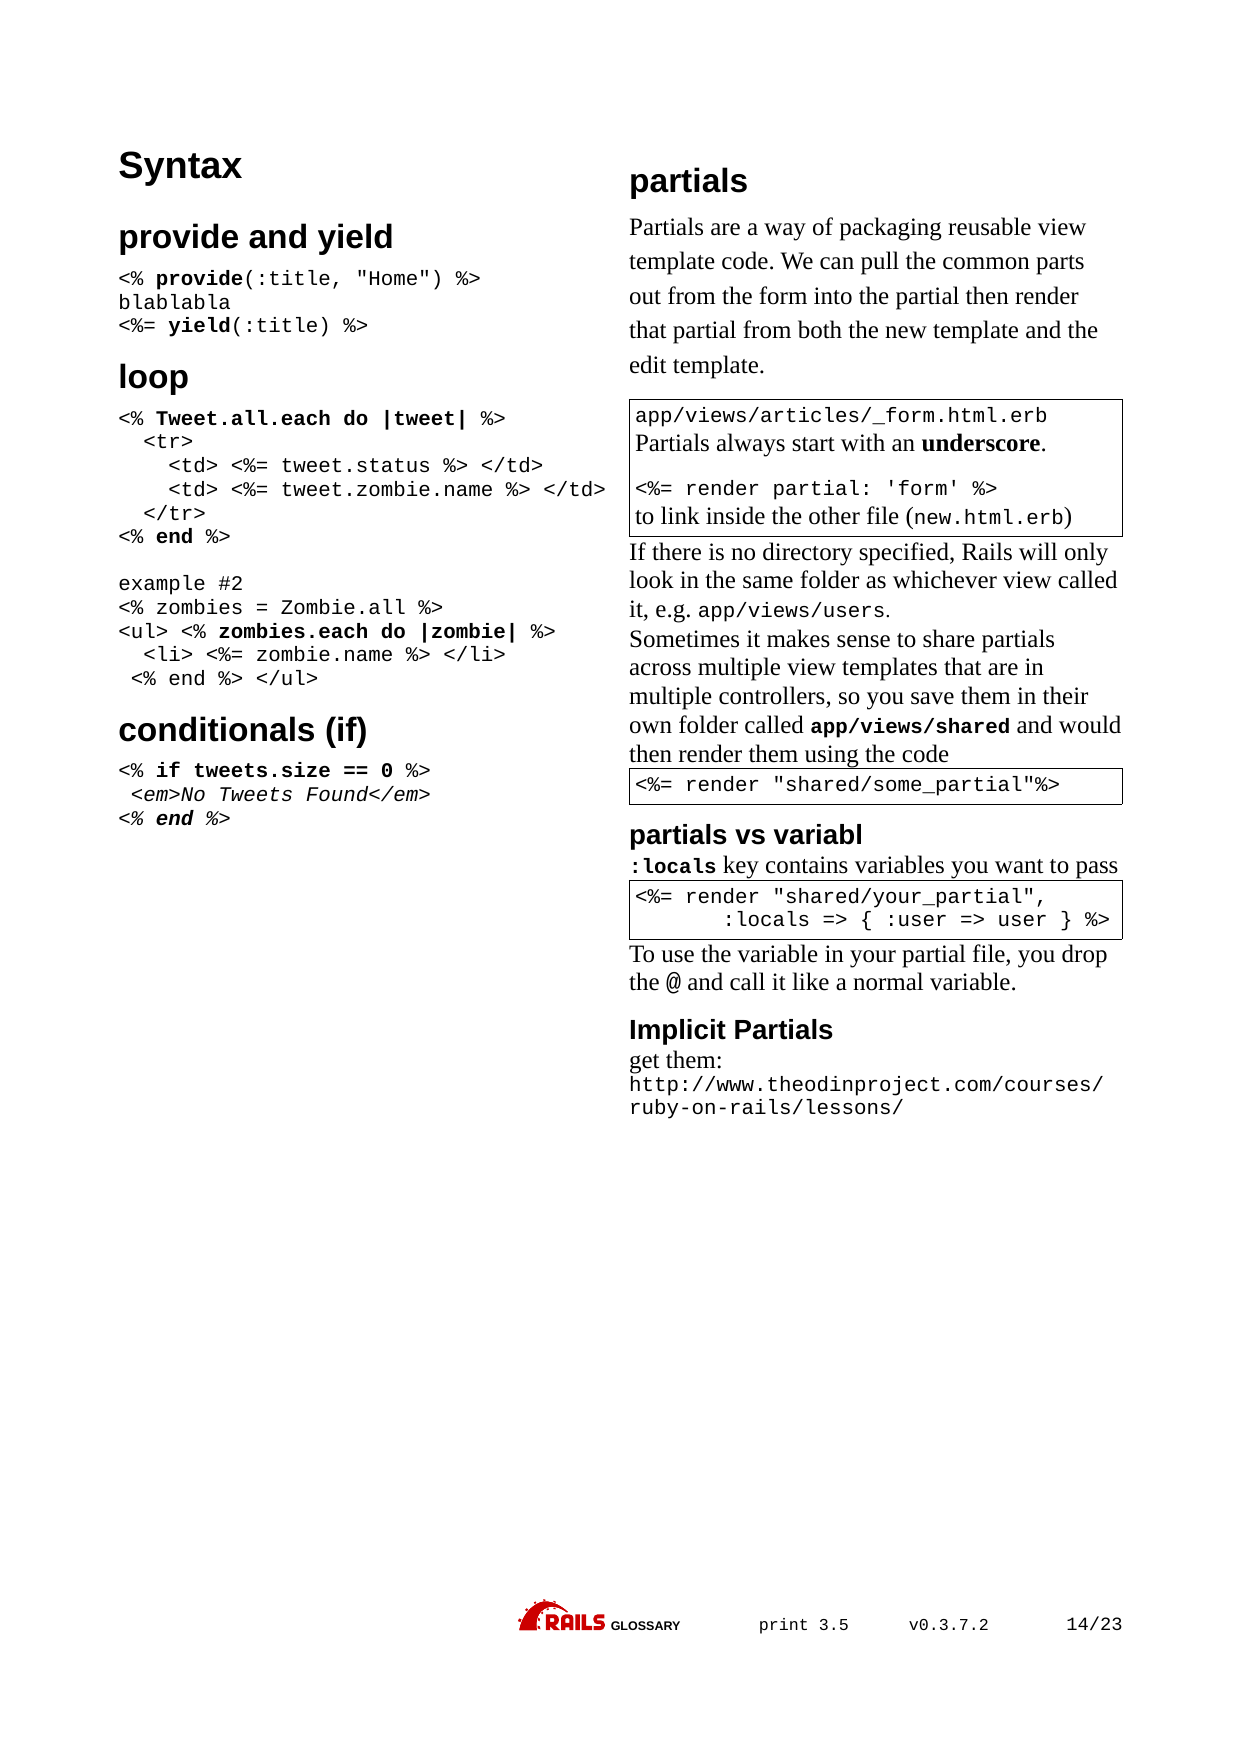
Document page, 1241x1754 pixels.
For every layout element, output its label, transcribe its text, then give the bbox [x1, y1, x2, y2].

text <% zombies = Zombie.all %> [118, 597, 611, 621]
text Sometimes it makes sense to share partials across multiple view templates that are in multiple controllers, so you save them in their own folder called app/views/shared and would then render them using the code [629, 624, 1122, 768]
text <td> <%= tweet.zombie.name %> </td> [118, 479, 611, 502]
text <ul> <% zombies.each do |zombie| %> [118, 621, 611, 644]
text <%= yield(:title) %> [118, 315, 611, 339]
subtitle partials [629, 161, 1122, 199]
text http://www.theodinproject.com/courses/ruby-on-rails/lessons/ [629, 1074, 1122, 1121]
subtitle Syntax [118, 143, 611, 187]
text To use the variable in your partial file, you drop the @ and call it like a normal variable. [629, 940, 1122, 998]
subtitle provide and yield [118, 217, 611, 256]
text <% end %> [118, 526, 611, 550]
text get them: [629, 1045, 1122, 1074]
text <% end %> [118, 808, 611, 831]
text If there is no directory specified, Rails will only look in the same folder as whichever view called it, e.g. app/views/users. [629, 537, 1122, 624]
text <% end %> </ul> [118, 668, 611, 692]
text <tr> [118, 432, 611, 455]
text <% if tweets.size == 0 %> [118, 761, 611, 784]
text <em>No Tweets Found</em> [118, 784, 611, 808]
subtitle partials vs variabl [629, 818, 1122, 850]
text blablabla [118, 292, 611, 315]
table_header app/views/articles/_form.html.erb Partials always start with an underscore. <%= render partial: 'form' %> to link inside the other file (new.html.erb) [630, 400, 1122, 536]
subtitle conditionals (if) [118, 709, 611, 748]
text <li> <%= zombie.name %> </li> [118, 644, 611, 668]
text :locals key contains variables you want to pass [629, 850, 1122, 880]
text <% provide(:title, "Home") %> [118, 268, 611, 292]
text Partials are a way of packaging reusable view template code. We can pull the common parts out from the form into the partial then render that partial from both the new template and the edit template. [629, 212, 1122, 379]
subtitle Implicit Partials [629, 1013, 1122, 1045]
text example #2 [118, 573, 611, 597]
table_header <%= render "shared/your_partial", :locals => { :user => user } %> [630, 881, 1122, 939]
subtitle loop [118, 357, 611, 395]
text <% Tweet.all.each do |tweet| %> [118, 408, 611, 432]
text </tr> [118, 502, 611, 526]
text <td> <%= tweet.status %> </td> [118, 455, 611, 479]
table_header <%= render "shared/some_partial"%> [630, 769, 1122, 803]
